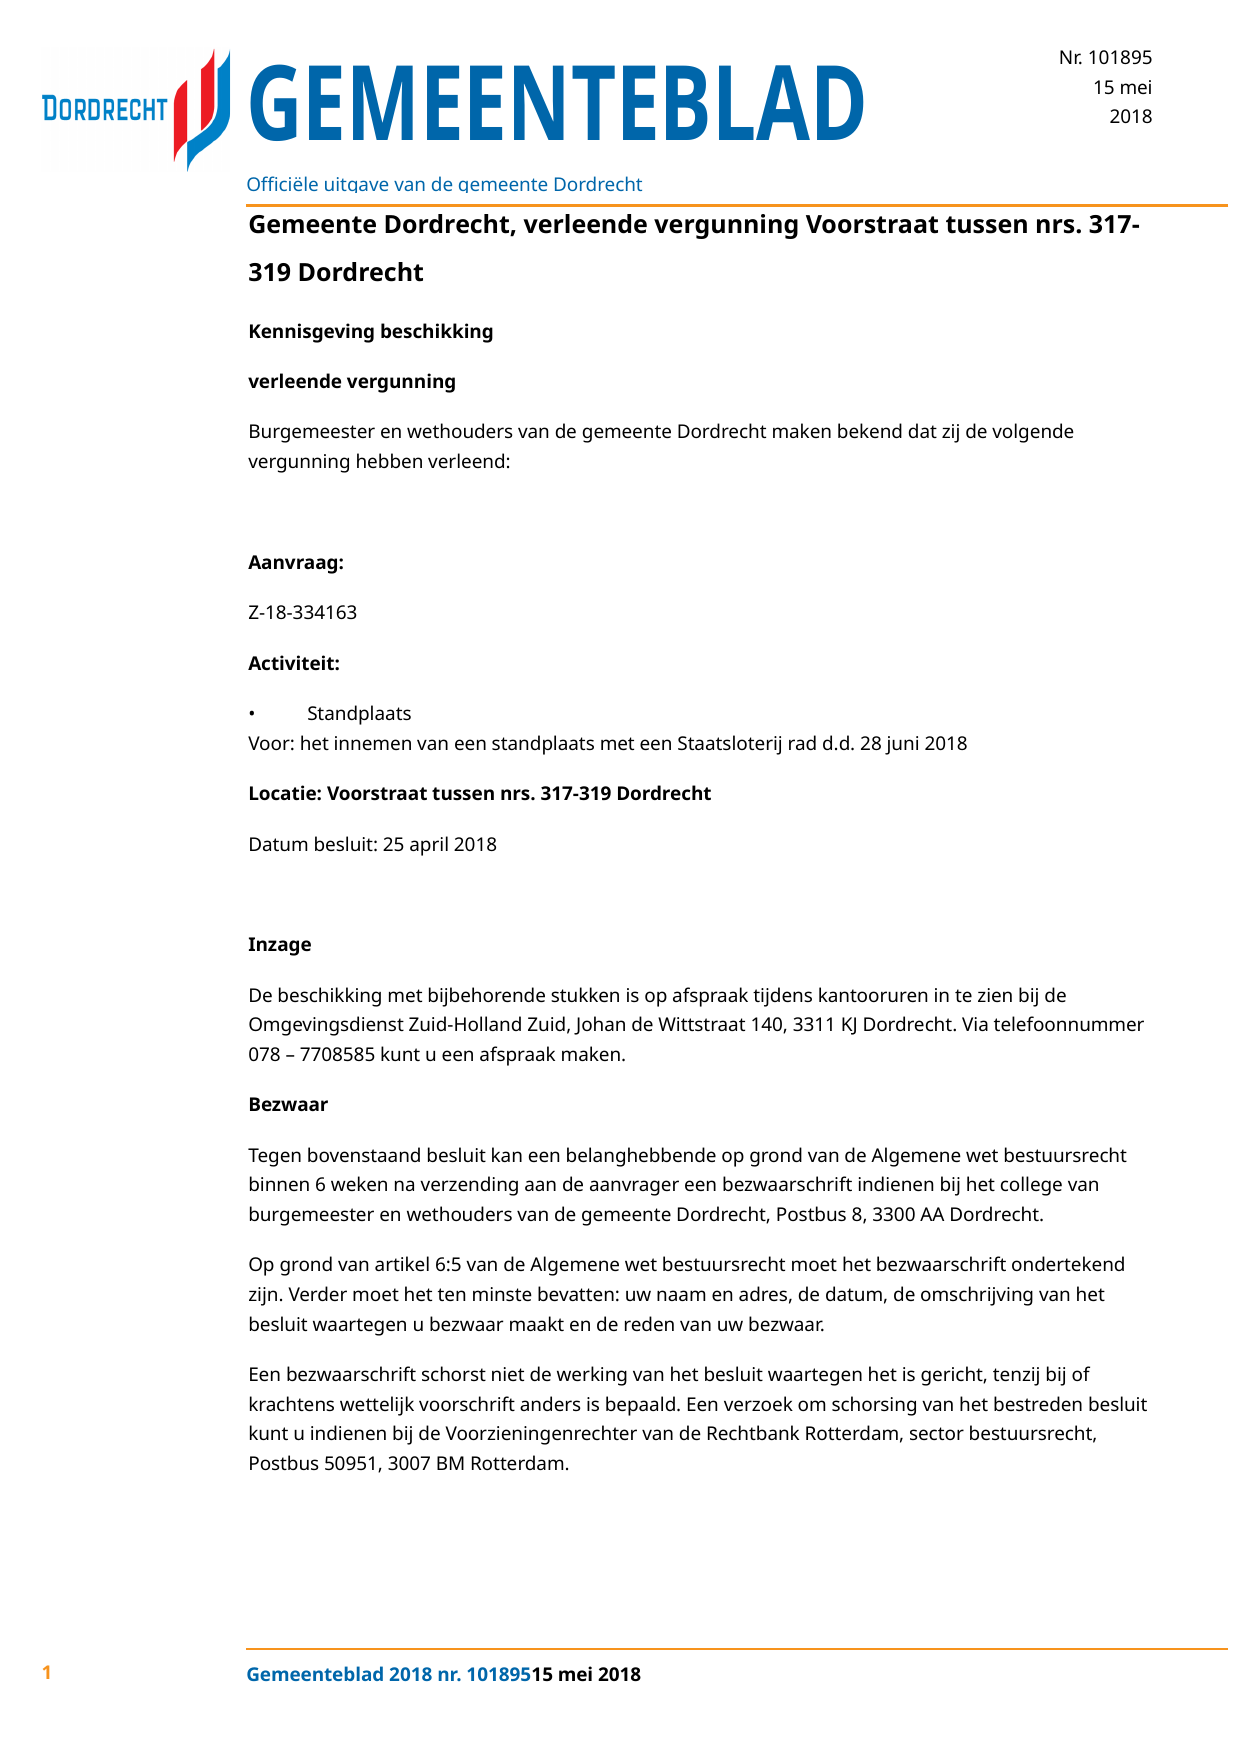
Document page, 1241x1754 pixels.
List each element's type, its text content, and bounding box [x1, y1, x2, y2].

text Op grond van artikel 6:5 van de Algemene wet bestuursrecht moet het bezwaarschrift ondertekend zijn. Verder moet het ten minste bevatten: uw naam en adres, de datum, de omschrijving van het besluit waartegen u bezwaar maakt en de reden van uw bezwaar. [248, 1252, 1152, 1337]
picture [41, 47, 231, 172]
text Burgemeester en wethouders van de gemeente Dordrecht maken bekend dat zij de volgende vergunning hebben verleend: [248, 419, 1152, 474]
text Locatie: Voorstraat tussen nrs. 317-319 Dordrecht [248, 780, 1152, 806]
text Tegen bovenstaand besluit kan een belanghebbende op grond van de Algemene wet bestuursrecht binnen 6 weken na verzending aan de aanvrager een bezwaarschrift indienen bij het college van burgemeester en wethouders van de gemeente Dordrecht, Postbus 8, 3300 AA Dordrecht. [248, 1142, 1152, 1227]
text Activiteit: [248, 650, 1152, 676]
text Aanvraag: [248, 549, 1152, 575]
text Bezwaar [248, 1092, 1152, 1117]
text De beschikking met bijbehorende stukken is op afspraak tijdens kantooruren in te zien bij de Omgevingsdienst Zuid-Holland Zuid, Johan de Wittstraat 140, 3311 KJ Dordrecht. Via telefoonnummer 078 – 7708585 kunt u een afspraak maken. [248, 982, 1152, 1067]
text Gemeente Dordrecht, verleende vergunning Voorstraat tussen nrs. 317-319 Dordrecht [248, 207, 1152, 288]
text Een bezwaarschrift schorst niet de werking van het besluit waartegen het is gericht, tenzij bij of krachtens wettelijk voorschrift anders is bepaald. Een verzoek om schorsing van het bestreden besluit kunt u indienen bij de Voorzieningenrechter van de Rechtbank Rotterdam, sector bestuursrecht, Postbus 50951, 3007 BM Rotterdam. [248, 1361, 1152, 1476]
text Inzage [248, 932, 1152, 957]
text Voor: het innemen van een standplaats met een Staatsloterij rad d.d. 28 juni 2018 [248, 730, 1152, 756]
list Standplaats [248, 700, 1152, 726]
text Datum besluit: 25 april 2018 [248, 831, 1152, 857]
text verleende vergunning [248, 368, 1152, 394]
text Kennisgeving beschikking [248, 318, 1152, 344]
text Z-18-334163 [248, 599, 1152, 625]
